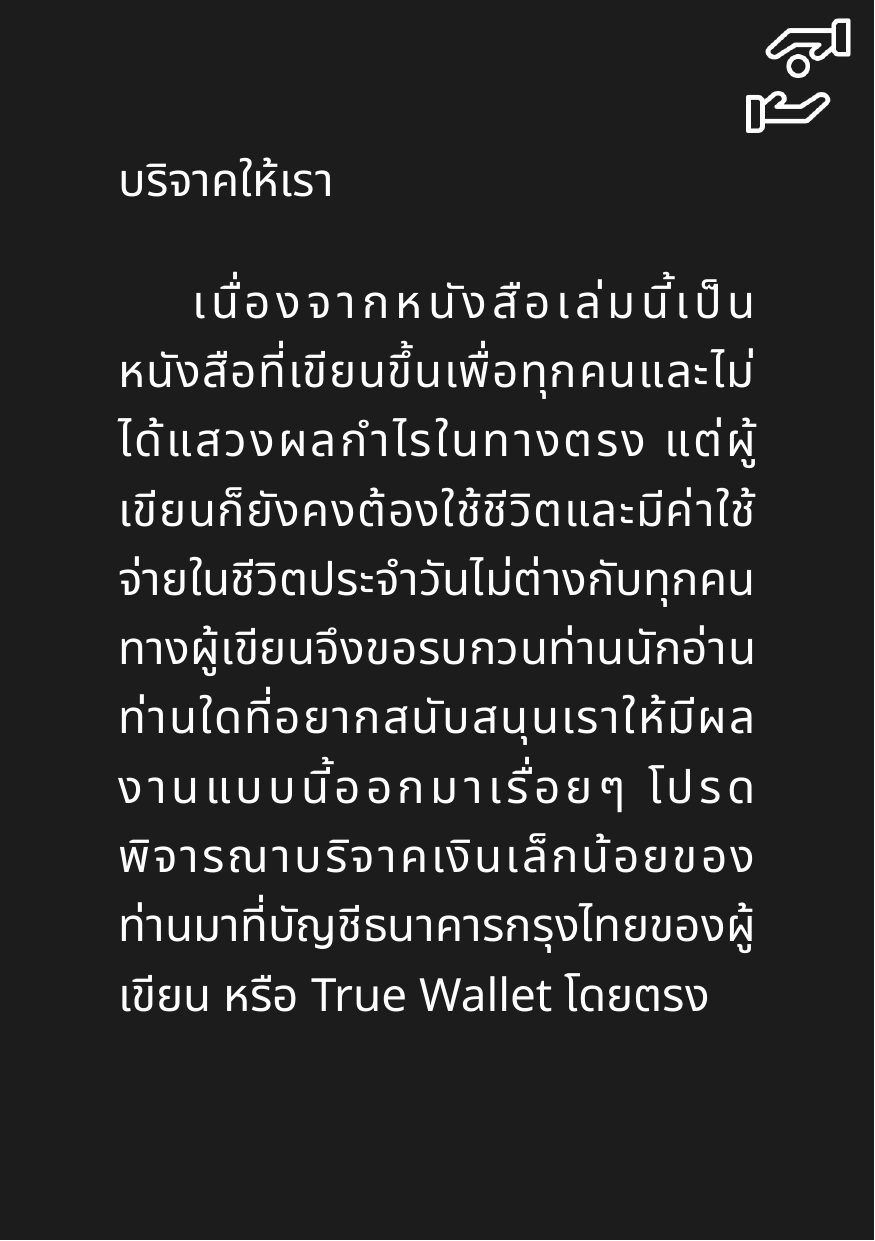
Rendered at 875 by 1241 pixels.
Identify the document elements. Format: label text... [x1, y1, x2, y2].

text บริจาคให้เรา [118, 148, 756, 217]
text เนื่องจากหนังสือเล่มนี้เป็นหนังสือที่เขียนขึ้นเพื่อทุกคนและไม่ได้แสวงผลกำไรในทางตรง แต่ผู้เขียนก็ยังคงต้องใช้ชีวิตและมีค่าใช้จ่ายในชีวิตประจำวันไม่ต่างกับทุกคน ทางผู้เขียนจึงขอรบกวนท่านนักอ่านท่านใดที่อยากสนับสนุนเราให้มีผลงานแบบนี้ออกมาเรื่อยๆ โปรดพิจารณาบริจาคเงินเล็กน้อยของท่านมาที่บัญชีธนาคารกรุงไทยของผู้เขียน หรือ True Wallet โดยตรง [118, 269, 756, 1032]
